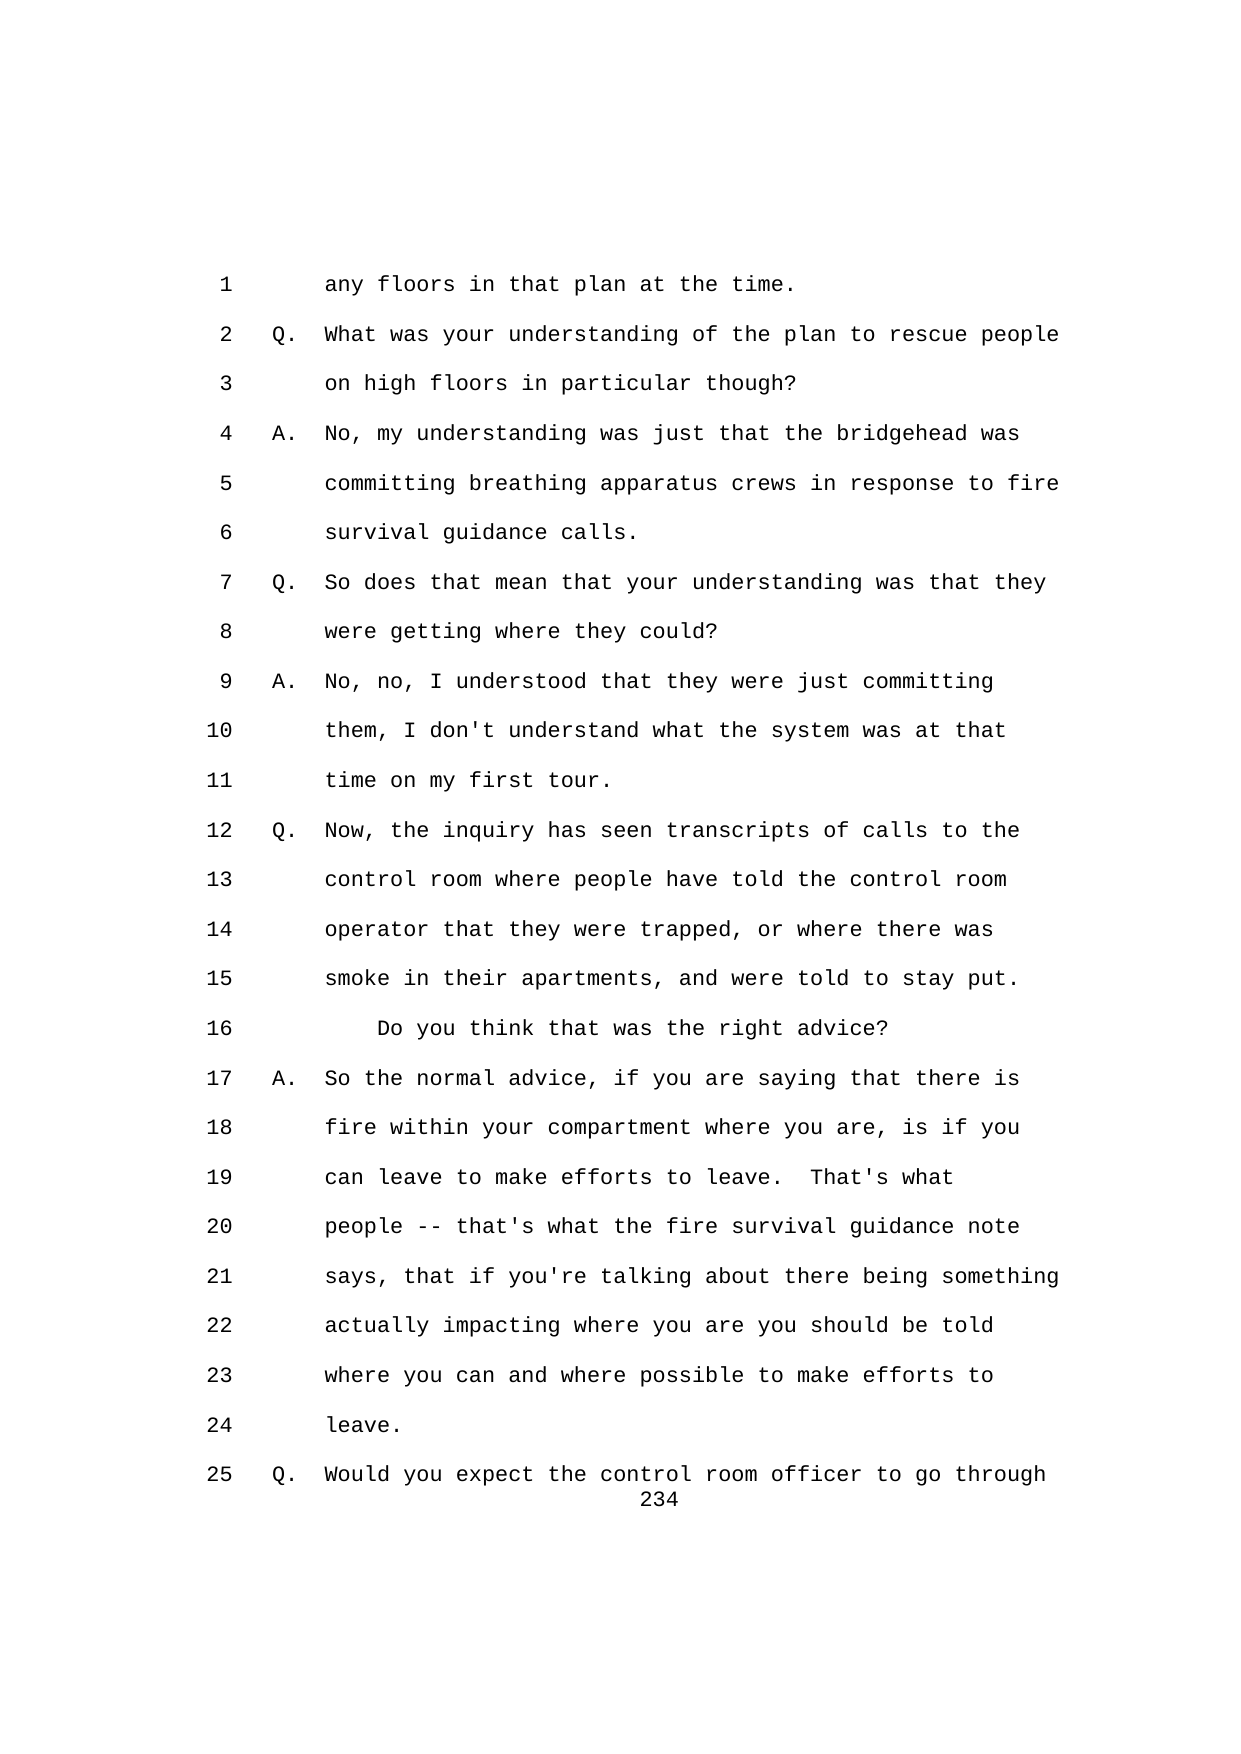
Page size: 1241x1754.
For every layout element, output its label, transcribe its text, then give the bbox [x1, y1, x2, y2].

text 22 actually impacting where you are you should be told [75, 1314, 1165, 1339]
text 15 smoke in their apartments, and were told to stay put. [75, 967, 1165, 992]
text 1 any floors in that plan at the time. [75, 273, 1165, 298]
text 13 control room where people have told the control room [75, 868, 1165, 893]
text 5 committing breathing apparatus crews in response to fire [75, 472, 1165, 496]
text 8 were getting where they could? [75, 620, 1165, 645]
text 25 Q. Would you expect the control room officer to go through [75, 1463, 1165, 1488]
text 23 where you can and where possible to make efforts to [75, 1364, 1165, 1389]
text 9 A. No, no, I understood that they were just committing [75, 670, 1165, 695]
text 234 [75, 1488, 1165, 1513]
text 4 A. No, my understanding was just that the bridgehead was [75, 422, 1165, 447]
text 16 Do you think that was the right advice? [75, 1017, 1165, 1042]
text 2 Q. What was your understanding of the plan to rescue people [75, 323, 1165, 348]
text 3 on high floors in particular though? [75, 372, 1165, 397]
text 12 Q. Now, the inquiry has seen transcripts of calls to the [75, 819, 1165, 843]
text 11 time on my first tour. [75, 769, 1165, 794]
text 7 Q. So does that mean that your understanding was that they [75, 571, 1165, 596]
text 20 people -- that's what the fire survival guidance note [75, 1215, 1165, 1240]
text 10 them, I don't understand what the system was at that [75, 719, 1165, 744]
text 6 survival guidance calls. [75, 521, 1165, 546]
text 17 A. So the normal advice, if you are saying that there is [75, 1067, 1165, 1091]
text 14 operator that they were trapped, or where there was [75, 918, 1165, 943]
text 18 fire within your compartment where you are, is if you [75, 1116, 1165, 1141]
text 24 leave. [75, 1414, 1165, 1438]
text 21 says, that if you're talking about there being something [75, 1265, 1165, 1290]
text 19 can leave to make efforts to leave. That's what [75, 1166, 1165, 1191]
